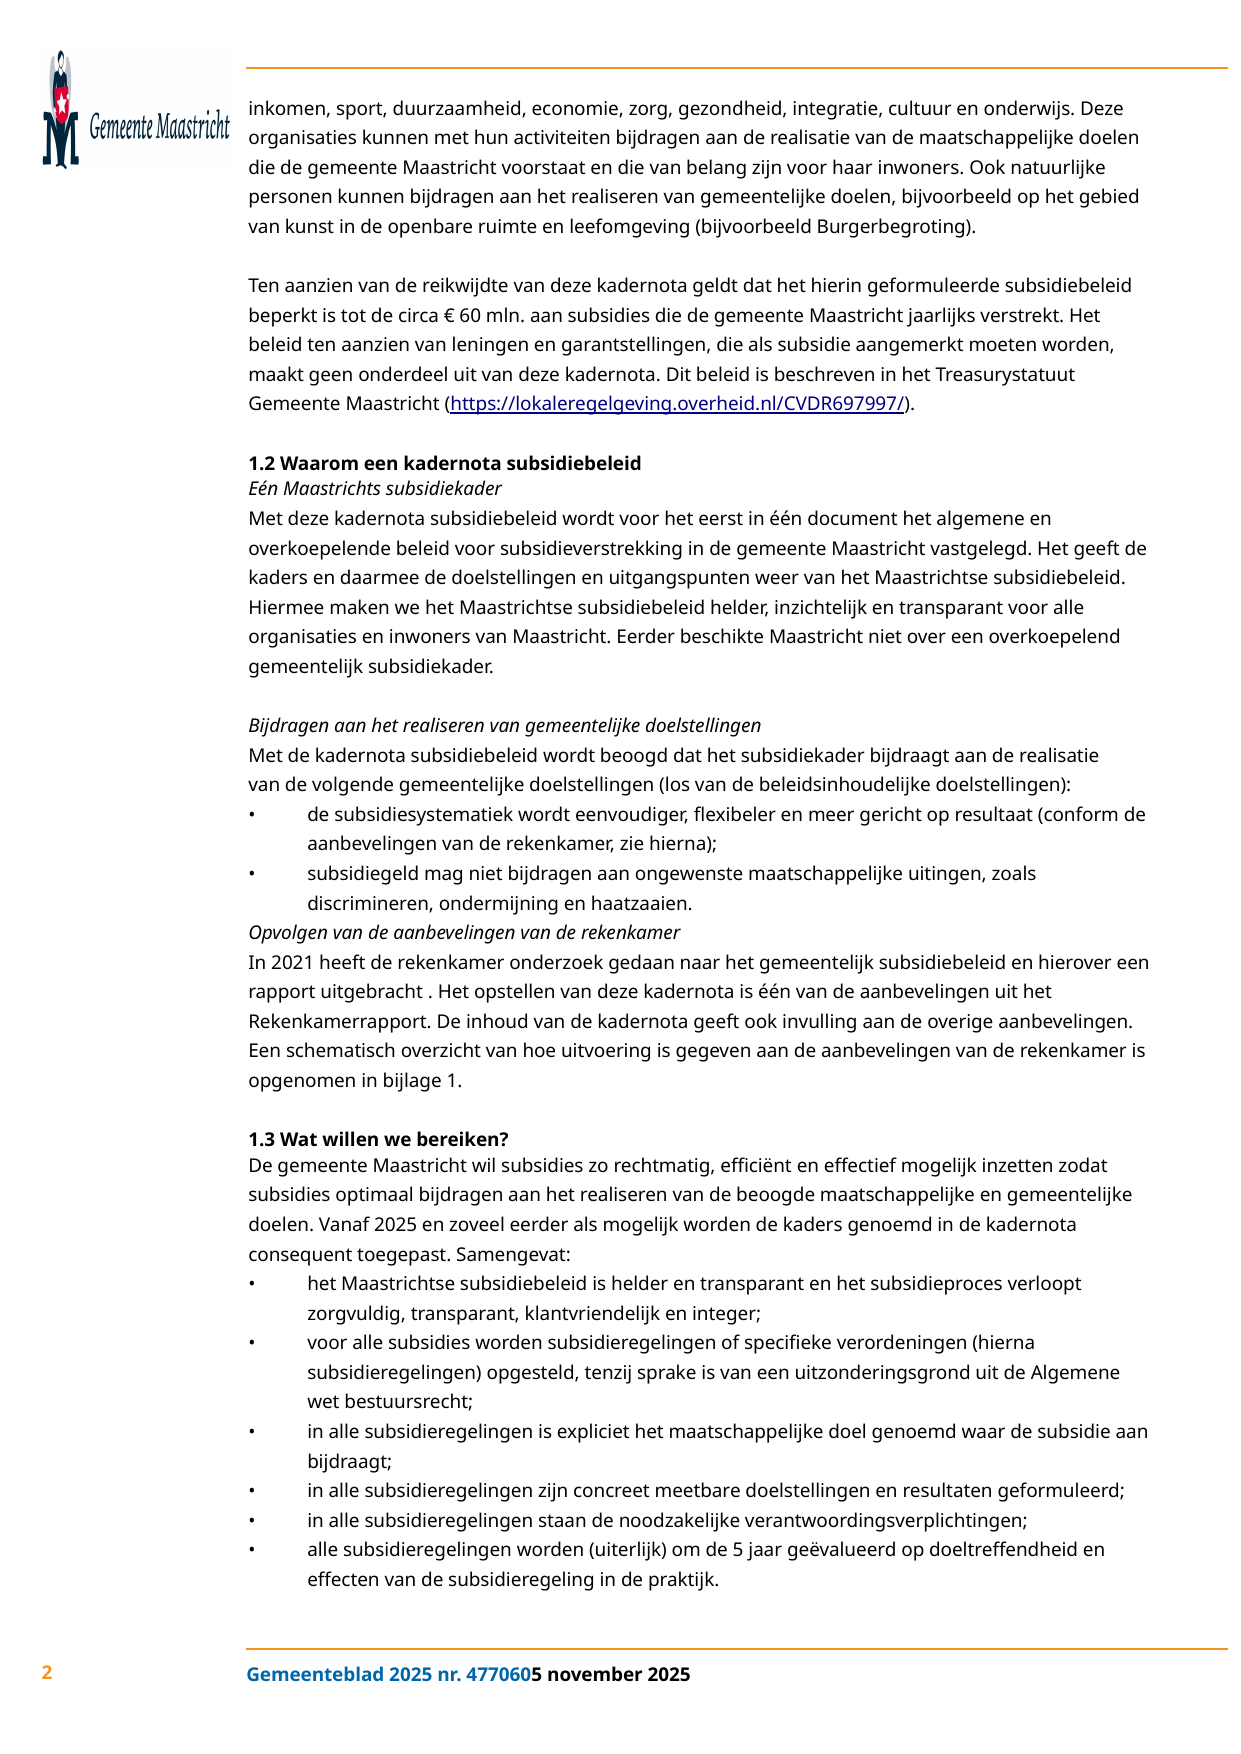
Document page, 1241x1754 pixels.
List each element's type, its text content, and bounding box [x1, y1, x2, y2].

list de subsidiesystematiek wordt eenvoudiger, flexibeler en meer gericht op resultaat (conform de aanbevelingen van de rekenkamer, zie hierna); [248, 801, 1152, 856]
list in alle subsidieregelingen is expliciet het maatschappelijke doel genoemd waar de subsidie aan bijdraagt; [248, 1418, 1152, 1474]
list het Maastrichtse subsidiebeleid is helder en transparant en het subsidieproces verloopt zorgvuldig, transparant, klantvriendelijk en integer; [248, 1270, 1152, 1326]
list in alle subsidieregelingen staan de noodzakelijke verantwoordingsverplichtingen; [248, 1507, 1152, 1533]
text Bijdragen aan het realiseren van gemeentelijke doelstellingen [248, 712, 1152, 738]
text Ten aanzien van de reikwijdte van deze kadernota geldt dat het hierin geformuleerde subsidiebeleid beperkt is tot de circa € 60 mln. aan subsidies die de gemeente Maastricht jaarlijks verstrekt. Het beleid ten aanzien van leningen en garantstellingen, die als subsidie aangemerkt moeten worden, maakt geen onderdeel uit van deze kadernota. Dit beleid is beschreven in het Treasurystatuut Gemeente Maastricht (https://lokaleregelgeving.overheid.nl/CVDR697997/). [248, 272, 1152, 416]
text Met de kadernota subsidiebeleid wordt beoogd dat het subsidiekader bijdraagt aan de realisatie [248, 742, 1152, 767]
list in alle subsidieregelingen zijn concreet meetbare doelstellingen en resultaten geformuleerd; [248, 1477, 1152, 1503]
text Opvolgen van de aanbevelingen van de rekenkamer [248, 919, 1152, 945]
text Met deze kadernota subsidiebeleid wordt voor het eerst in één document het algemene en overkoepelende beleid voor subsidieverstrekking in de gemeente Maastricht vastgelegd. Het geeft de kaders en daarmee de doelstellingen en uitgangspunten weer van het Maastrichtse subsidiebeleid. Hiermee maken we het Maastrichtse subsidiebeleid helder, inzichtelijk en transparant voor alle organisaties en inwoners van Maastricht. Eerder beschikte Maastricht niet over een overkoepelend gemeentelijk subsidiekader. [248, 505, 1152, 679]
text rapport uitgebracht . Het opstellen van deze kadernota is één van de aanbevelingen uit het Rekenkamerrapport. De inhoud van de kadernota geeft ook invulling aan de overige aanbevelingen. Een schematisch overzicht van hoe uitvoering is gegeven aan de aanbevelingen van de rekenkamer is opgenomen in bijlage 1. [248, 978, 1152, 1093]
text 1.3 Wat willen we bereiken? [248, 1126, 1152, 1152]
text Eén Maastrichts subsidiekader [248, 476, 1152, 501]
text 1.2 Waarom een kadernota subsidiebeleid [248, 450, 1152, 476]
picture [41, 47, 231, 172]
list subsidiegeld mag niet bijdragen aan ongewenste maatschappelijke uitingen, zoals discrimineren, ondermijning en haatzaaien. [248, 860, 1152, 915]
text van de volgende gemeentelijke doelstellingen (los van de beleidsinhoudelijke doelstellingen): [248, 771, 1152, 797]
text inkomen, sport, duurzaamheid, economie, zorg, gezondheid, integratie, cultuur en onderwijs. Deze organisaties kunnen met hun activiteiten bijdragen aan de realisatie van de maatschappelijke doelen die de gemeente Maastricht voorstaat en die van belang zijn voor haar inwoners. Ook natuurlijke personen kunnen bijdragen aan het realiseren van gemeentelijke doelen, bijvoorbeeld op het gebied van kunst in de openbare ruimte en leefomgeving (bijvoorbeeld Burgerbegroting). [248, 95, 1152, 239]
list voor alle subsidies worden subsidieregelingen of specifieke verordeningen (hierna subsidieregelingen) opgesteld, tenzij sprake is van een uitzonderingsgrond uit de Algemene wet bestuursrecht; [248, 1329, 1152, 1414]
text In 2021 heeft de rekenkamer onderzoek gedaan naar het gemeentelijk subsidiebeleid en hierover een [248, 949, 1152, 974]
list alle subsidieregelingen worden (uiterlijk) om de 5 jaar geëvalueerd op doeltreffendheid en effecten van de subsidieregeling in de praktijk. [248, 1537, 1152, 1592]
text De gemeente Maastricht wil subsidies zo rechtmatig, efficiënt en effectief mogelijk inzetten zodat subsidies optimaal bijdragen aan het realiseren van de beoogde maatschappelijke en gemeentelijke doelen. Vanaf 2025 en zoveel eerder als mogelijk worden de kaders genoemd in de kadernota consequent toegepast. Samengevat: [248, 1152, 1152, 1267]
